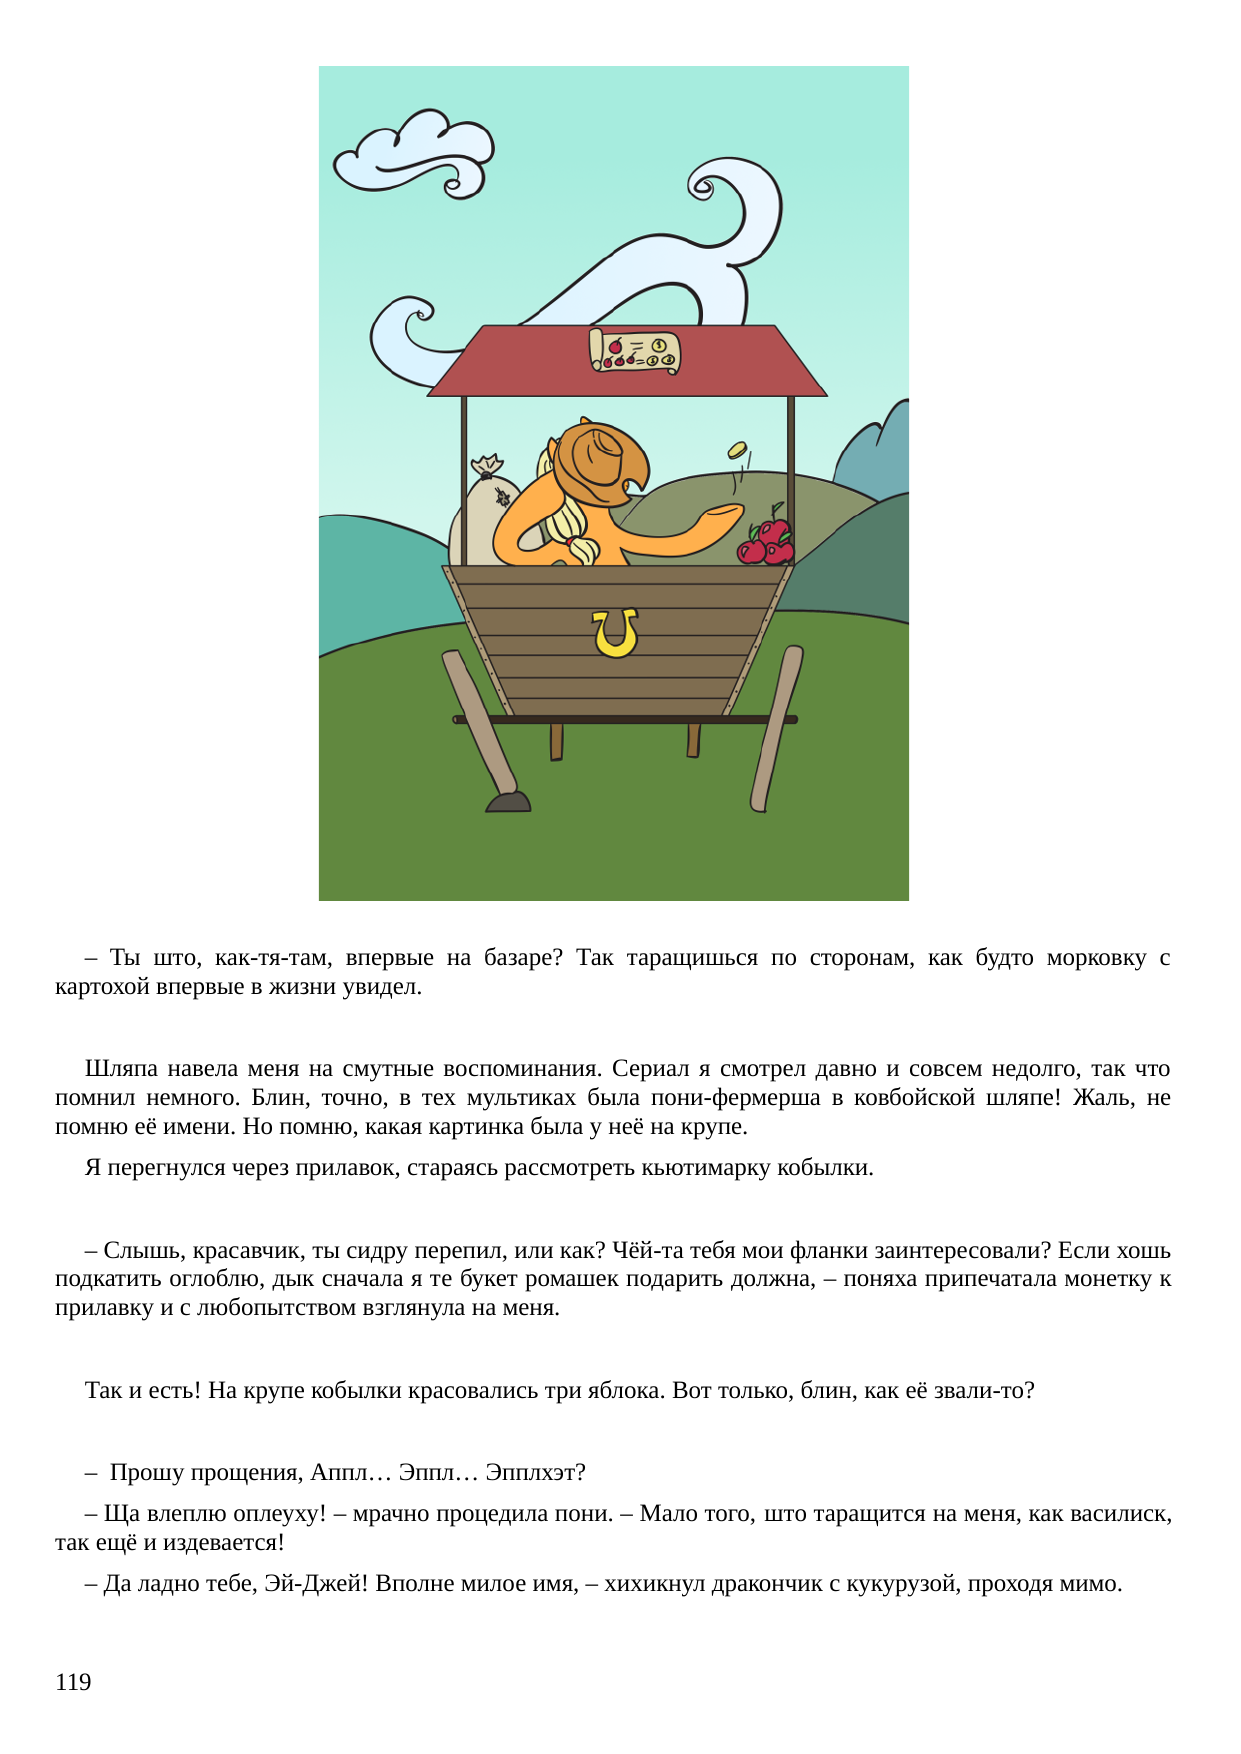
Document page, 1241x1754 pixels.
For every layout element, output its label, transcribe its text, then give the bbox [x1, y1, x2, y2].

text Шляпа навела меня на смутные воспоминания. Сериал я смотрел давно и совсем недолго, так что помнил немного. Блин, точно, в тех мультиках была пони-фермерша в ковбойской шляпе! Жаль, не помню её имени. Но помню, какая картинка была у неё на крупе. [55, 1053, 1173, 1140]
picture [318, 66, 910, 901]
text – Да ладно тебе, Эй-Джей! Вполне милое имя, – хихикнул дракончик с кукурузой, проходя мимо. [55, 1568, 1173, 1597]
text Я перегнулся через прилавок, стараясь рассмотреть кьютимарку кобылки. [55, 1152, 1173, 1181]
text – Ща влеплю оплеуху! – мрачно процедила пони. – Мало того, што таращится на меня, как василиск, так ещё и издевается! [55, 1498, 1173, 1556]
text – Прошу прощения, Аппл… Эппл… Эпплхэт? [55, 1457, 1173, 1486]
text – Ты што, как-тя-там, впервые на базаре? Так таращишься по сторонам, как будто морковку с картохой впервые в жизни увидел. [55, 942, 1173, 1000]
text Так и есть! На крупе кобылки красовались три яблока. Вот только, блин, как её звали-то? [55, 1375, 1173, 1403]
text – Слышь, красавчик, ты сидру перепил, или как? Чёй-та тебя мои фланки заинтересовали? Если хошь подкатить оглоблю, дык сначала я те букет ромашек подарить должна, – поняха припечатала монетку к прилавку и с любопытством взглянула на меня. [55, 1235, 1173, 1321]
